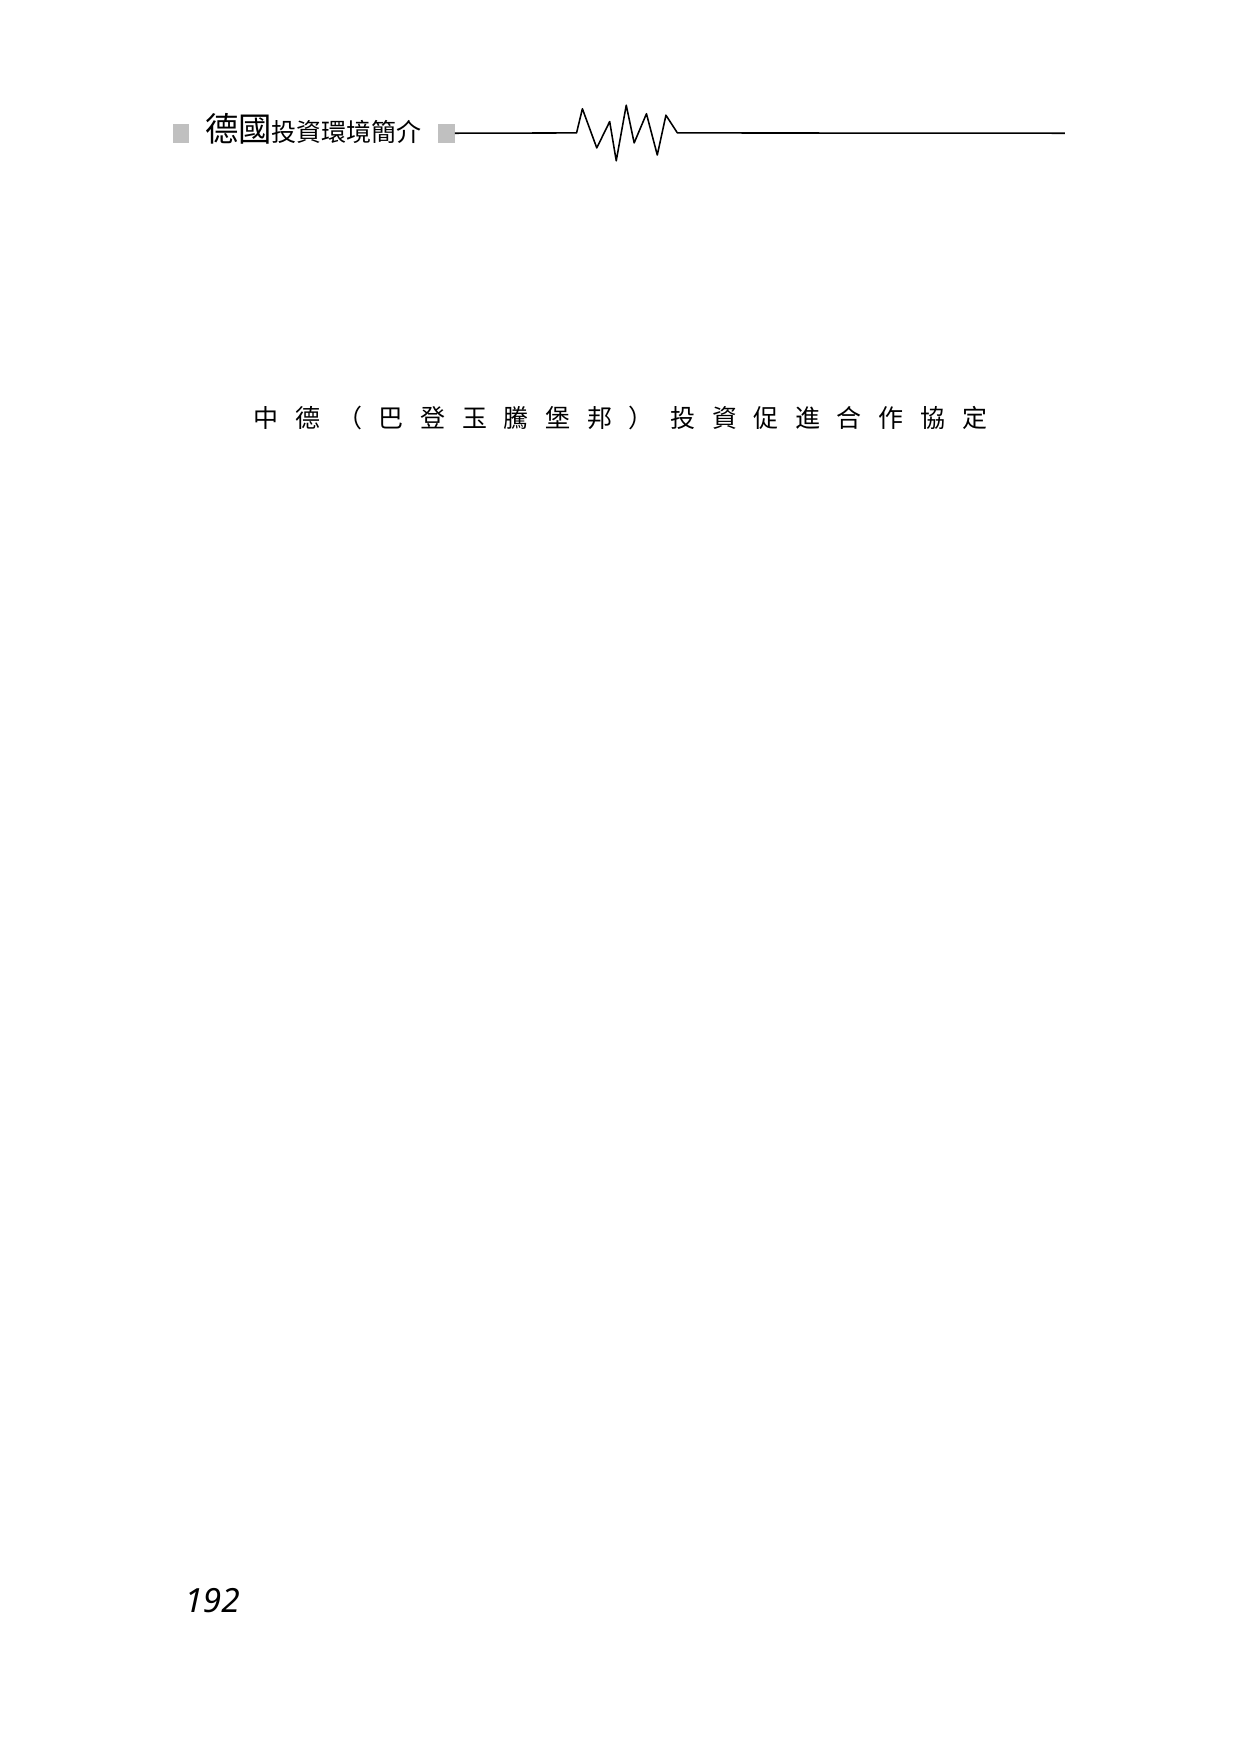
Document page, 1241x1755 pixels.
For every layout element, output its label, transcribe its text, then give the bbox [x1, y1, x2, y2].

text 中德（巴登玉騰堡邦）投資促進合作協定 [183, 375, 1058, 438]
